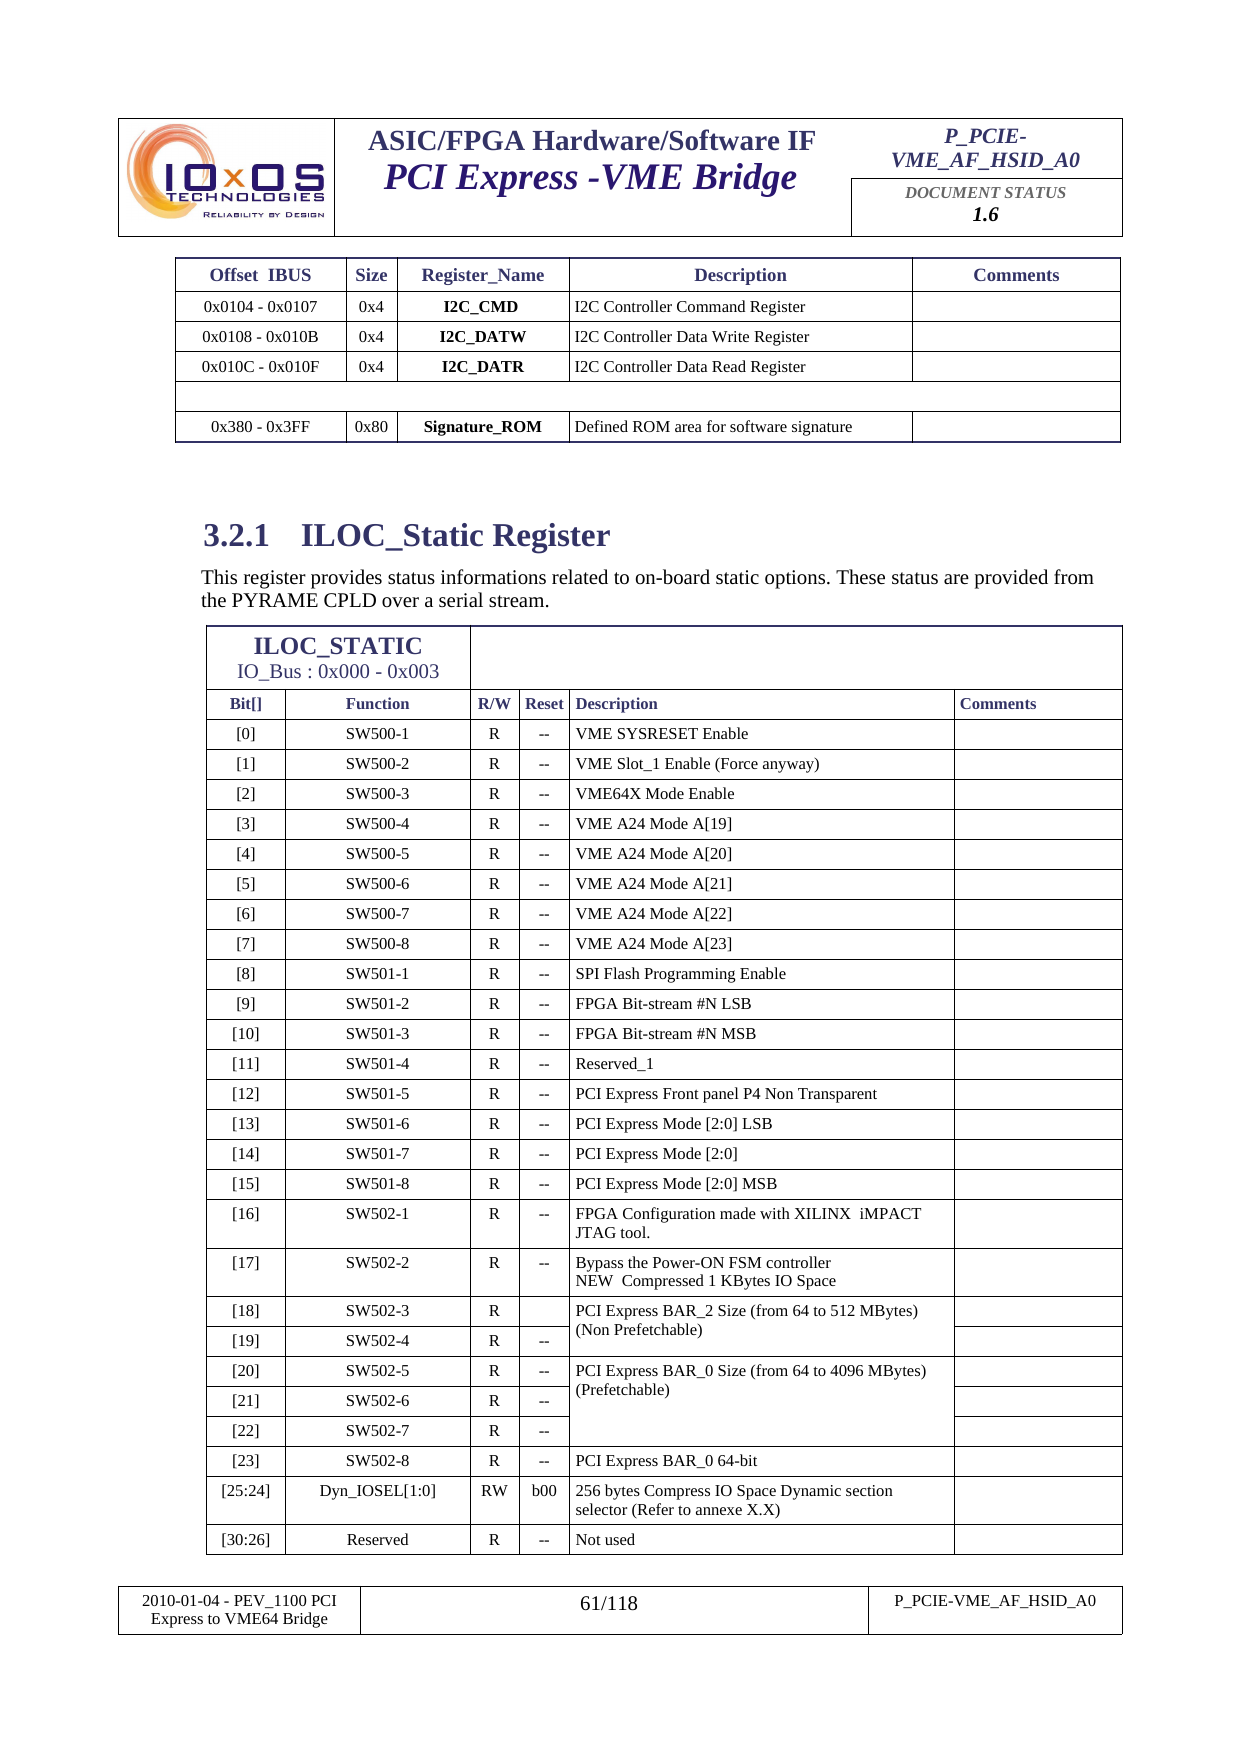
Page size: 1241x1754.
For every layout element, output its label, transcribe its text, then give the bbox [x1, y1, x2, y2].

table_cell R [471, 1447, 519, 1476]
table_cell Reserved [286, 1525, 470, 1554]
table_cell [955, 1477, 1122, 1524]
table_cell FPGA Bit-stream #N MSB [570, 1020, 954, 1049]
table_cell R [471, 1417, 519, 1446]
table_cell -- [520, 1170, 569, 1199]
table_cell [30:26] [207, 1525, 285, 1554]
table_cell VME A24 Mode A[20] [570, 840, 954, 869]
table_cell PCI Express Mode [2:0] MSB [570, 1170, 954, 1199]
table_cell SW500-3 [286, 780, 470, 809]
table_cell R [471, 1080, 519, 1109]
table_cell SW500-7 [286, 900, 470, 929]
table_cell Description [570, 690, 954, 719]
table_cell [955, 1417, 1122, 1446]
table_cell [15] [207, 1170, 285, 1199]
table_cell SW500-4 [286, 810, 470, 839]
table_cell 0x80 [347, 412, 397, 441]
table_cell SW500-2 [286, 750, 470, 779]
table_cell Signature_ROM [398, 412, 569, 441]
table_cell PCI Express Front panel P4 Non Transparent [570, 1080, 954, 1109]
table_cell 0x0108 - 0x010B [176, 322, 346, 351]
table_cell 256 bytes Compress IO Space Dynamic section selector (Refer to annexe X.X) [570, 1477, 954, 1524]
table_cell [955, 1080, 1122, 1109]
table_cell [12] [207, 1080, 285, 1109]
table_cell [0] [207, 720, 285, 749]
table_cell [955, 750, 1122, 779]
table_cell [4] [207, 840, 285, 869]
table_cell [955, 1357, 1122, 1386]
table_cell [955, 1110, 1122, 1139]
table_cell VME Slot_1 Enable (Force anyway) [570, 750, 954, 779]
table_cell VME A24 Mode A[22] [570, 900, 954, 929]
table_cell SW501-6 [286, 1110, 470, 1139]
table_cell R [471, 1110, 519, 1139]
table_cell 0x4 [347, 292, 397, 321]
table_cell -- [520, 1200, 569, 1247]
table_cell [10] [207, 1020, 285, 1049]
table_cell R [471, 1357, 519, 1386]
table_cell -- [520, 750, 569, 779]
table_cell [913, 292, 1120, 321]
table_cell [955, 1387, 1122, 1416]
table_cell [18] [207, 1297, 285, 1326]
table_cell SW502-5 [286, 1357, 470, 1386]
table_cell [955, 960, 1122, 989]
table_cell [913, 322, 1120, 351]
table_cell [16] [207, 1200, 285, 1247]
table_cell SW500-5 [286, 840, 470, 869]
table_cell [25:24] [207, 1477, 285, 1524]
table_cell SW501-1 [286, 960, 470, 989]
table_cell R [471, 1020, 519, 1049]
table_cell [1] [207, 750, 285, 779]
table_cell SW500-8 [286, 930, 470, 959]
table_cell [955, 1050, 1122, 1079]
table_cell Bypass the Power-ON FSM controller NEW Compressed 1 KBytes IO Space [570, 1249, 954, 1296]
table_cell 0x4 [347, 322, 397, 351]
table_cell [955, 930, 1122, 959]
table_cell -- [520, 1447, 569, 1476]
table_cell R [471, 1249, 519, 1296]
table_cell R [471, 720, 519, 749]
table_cell [176, 382, 1120, 411]
table_header Comments [913, 259, 1120, 291]
table_cell [955, 1020, 1122, 1049]
table_cell SW502-7 [286, 1417, 470, 1446]
table_cell -- [520, 1050, 569, 1079]
table_cell R [471, 960, 519, 989]
table_cell SW501-8 [286, 1170, 470, 1199]
table_cell SW502-6 [286, 1387, 470, 1416]
table_cell [22] [207, 1417, 285, 1446]
table_cell SW502-4 [286, 1327, 470, 1356]
table_cell -- [520, 780, 569, 809]
table_cell [13] [207, 1110, 285, 1139]
table_cell -- [520, 1140, 569, 1169]
table_cell R [471, 1050, 519, 1079]
table_cell R [471, 1387, 519, 1416]
table_cell SW501-3 [286, 1020, 470, 1049]
table_cell [17] [207, 1249, 285, 1296]
table_header [471, 627, 1122, 689]
table_cell VME A24 Mode A[23] [570, 930, 954, 959]
table_cell [955, 1327, 1122, 1356]
table_cell [23] [207, 1447, 285, 1476]
table_cell SW501-7 [286, 1140, 470, 1169]
table_cell R [471, 1297, 519, 1326]
table_cell [955, 1525, 1122, 1554]
table_cell [14] [207, 1140, 285, 1169]
table_cell -- [520, 1417, 569, 1446]
table_cell -- [520, 720, 569, 749]
table_cell R [471, 930, 519, 959]
table_cell PCI Express BAR_2 Size (from 64 to 512 MBytes) (Non Prefetchable) [570, 1297, 954, 1356]
table_cell -- [520, 840, 569, 869]
table_cell Comments [955, 690, 1122, 719]
table_cell -- [520, 990, 569, 1019]
table_cell [955, 810, 1122, 839]
table_cell [913, 352, 1120, 381]
table_cell R [471, 870, 519, 899]
table_cell R [471, 810, 519, 839]
table_cell PCI Express BAR_0 64-bit [570, 1447, 954, 1476]
table_cell R [471, 1525, 519, 1554]
table_cell [955, 1170, 1122, 1199]
table_cell -- [520, 1020, 569, 1049]
table_cell 0x4 [347, 352, 397, 381]
table_cell R [471, 840, 519, 869]
table_cell -- [520, 930, 569, 959]
table_cell [2] [207, 780, 285, 809]
table_cell [3] [207, 810, 285, 839]
table_cell SW501-5 [286, 1080, 470, 1109]
table_cell [955, 1200, 1122, 1247]
table_cell SW502-8 [286, 1447, 470, 1476]
table_cell R [471, 900, 519, 929]
table_cell [955, 990, 1122, 1019]
table_cell [19] [207, 1327, 285, 1356]
table_cell -- [520, 1327, 569, 1356]
table_cell R [471, 1200, 519, 1247]
table_cell [21] [207, 1387, 285, 1416]
table_cell [9] [207, 990, 285, 1019]
table_cell VME SYSRESET Enable [570, 720, 954, 749]
table_cell -- [520, 810, 569, 839]
table_cell [5] [207, 870, 285, 899]
table_cell 0x010C - 0x010F [176, 352, 346, 381]
table_cell [955, 870, 1122, 899]
table_cell Defined ROM area for software signature [570, 412, 912, 441]
table_cell [913, 412, 1120, 441]
table_cell -- [520, 900, 569, 929]
table_cell 0x0104 - 0x0107 [176, 292, 346, 321]
table_cell [955, 720, 1122, 749]
picture [125, 123, 326, 222]
table_cell [7] [207, 930, 285, 959]
table_cell Function [286, 690, 470, 719]
table_cell I2C Controller Command Register [570, 292, 912, 321]
table_cell -- [520, 1110, 569, 1139]
table_cell Dyn_IOSEL[1:0] [286, 1477, 470, 1524]
table_header ILOC_STATIC IO_Bus : 0x000 - 0x003 [207, 627, 470, 689]
table_cell R/W [471, 690, 519, 719]
table_cell [955, 1297, 1122, 1326]
table_cell [6] [207, 900, 285, 929]
table_header Offset IBUS [176, 259, 346, 291]
table_cell R [471, 1170, 519, 1199]
table_cell [955, 1249, 1122, 1296]
table_cell R [471, 780, 519, 809]
table_cell RW [471, 1477, 519, 1524]
table_cell I2C_DATW [398, 322, 569, 351]
table_cell SW500-6 [286, 870, 470, 899]
table_cell SW500-1 [286, 720, 470, 749]
table_cell Reserved_1 [570, 1050, 954, 1079]
table_cell [20] [207, 1357, 285, 1386]
table_cell Reset [520, 690, 569, 719]
table_cell FPGA Bit-stream #N LSB [570, 990, 954, 1019]
table_cell VME A24 Mode A[19] [570, 810, 954, 839]
table_cell R [471, 990, 519, 1019]
subtitle ILOC_Static Register [195, 516, 1122, 553]
table_cell [8] [207, 960, 285, 989]
table_cell PCI Express Mode [2:0] LSB [570, 1110, 954, 1139]
table_cell SW502-1 [286, 1200, 470, 1247]
table_cell [955, 900, 1122, 929]
table_cell R [471, 750, 519, 779]
table_cell -- [520, 1525, 569, 1554]
table_cell SPI Flash Programming Enable [570, 960, 954, 989]
table_cell PCI Express Mode [2:0] [570, 1140, 954, 1169]
table_cell -- [520, 870, 569, 899]
table_cell SW502-2 [286, 1249, 470, 1296]
table_cell PCI Express BAR_0 Size (from 64 to 4096 MBytes) (Prefetchable) [570, 1357, 954, 1446]
table_cell FPGA Configuration made with XILINX iMPACT JTAG tool. [570, 1200, 954, 1247]
table_cell VME64X Mode Enable [570, 780, 954, 809]
table_cell -- [520, 1387, 569, 1416]
table_cell Bit[] [207, 690, 285, 719]
table_cell Not used [570, 1525, 954, 1554]
table_cell SW502-3 [286, 1297, 470, 1326]
table_header Description [570, 259, 912, 291]
table_cell -- [520, 960, 569, 989]
table_cell SW501-2 [286, 990, 470, 1019]
table_cell I2C_DATR [398, 352, 569, 381]
table_cell [520, 1297, 569, 1326]
table_cell VME A24 Mode A[21] [570, 870, 954, 899]
table_cell -- [520, 1249, 569, 1296]
table_cell I2C Controller Data Write Register [570, 322, 912, 351]
table_cell [955, 1140, 1122, 1169]
table_cell I2C Controller Data Read Register [570, 352, 912, 381]
table_cell 0x380 - 0x3FF [176, 412, 346, 441]
table_cell [11] [207, 1050, 285, 1079]
table_cell R [471, 1140, 519, 1169]
table_cell -- [520, 1080, 569, 1109]
table_cell [955, 1447, 1122, 1476]
table_cell -- [520, 1357, 569, 1386]
text This register provides status informations related to on-board static options. These status are provided from the PYRAME CPLD over a serial stream. [201, 566, 1122, 612]
table_cell [955, 840, 1122, 869]
table_cell b00 [520, 1477, 569, 1524]
table_cell SW501-4 [286, 1050, 470, 1079]
table_cell [955, 780, 1122, 809]
table_cell I2C_CMD [398, 292, 569, 321]
table_header Register_Name [398, 259, 569, 291]
table_header Size [347, 259, 397, 291]
table_cell R [471, 1327, 519, 1356]
